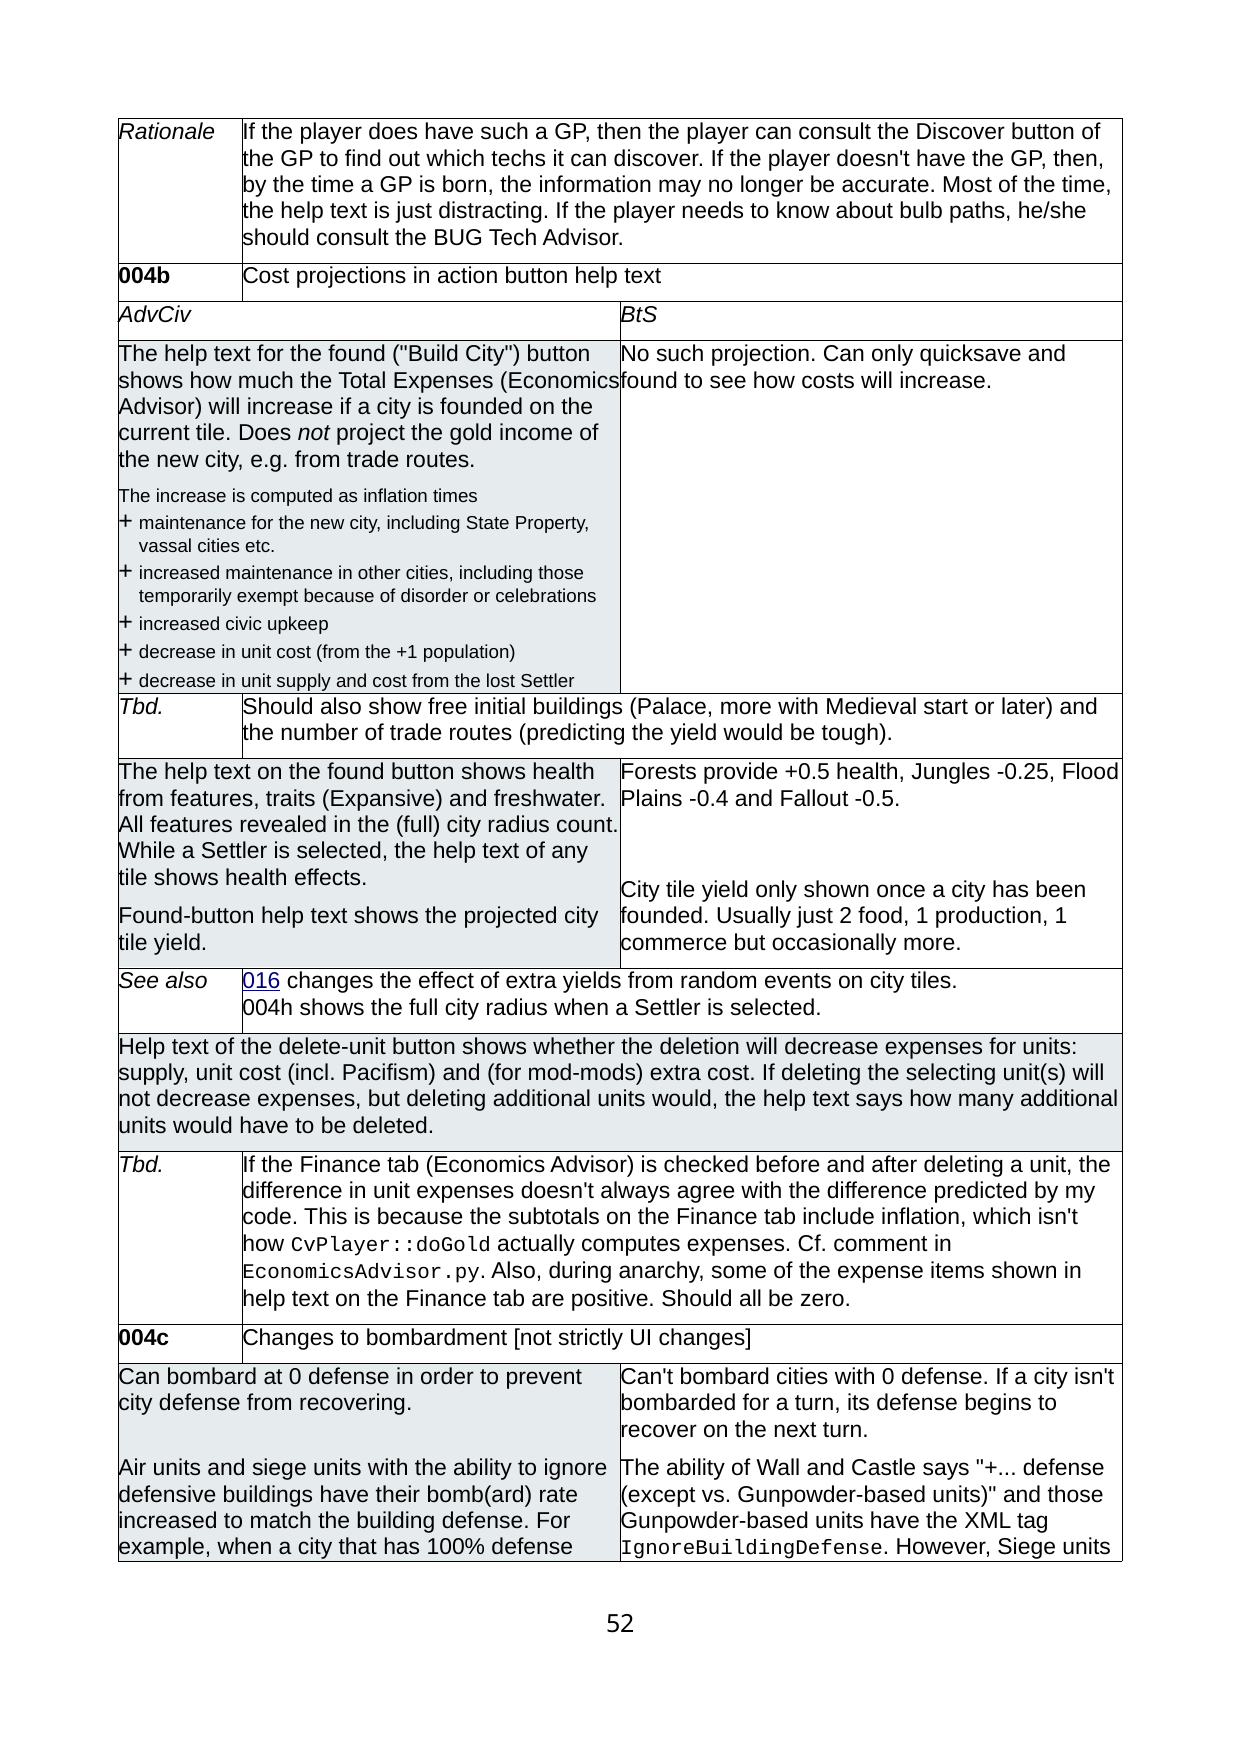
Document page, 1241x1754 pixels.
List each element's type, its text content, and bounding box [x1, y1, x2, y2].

table_cell BtS [621, 302, 1122, 340]
table_cell The help text for the found ("Build City") button shows how much the Total Expenses (Economics Advisor) will increase if a city is founded on the current tile. Does not project the gold income of the new city, e.g. from trade routes. The increase is computed as inflation times maintenance for the new city, including State Property, vassal cities etc. increased maintenance in other cities, including those temporarily exempt because of disorder or celebrations increased civic upkeep decrease in unit cost (from the +1 population) decrease in unit supply and cost from the lost Settler [119, 341, 620, 693]
table_cell 016 changes the effect of extra yields from random events on city tiles. 004h shows the full city radius when a Settler is selected. [243, 969, 1122, 1033]
table_cell Tbd. [119, 1152, 242, 1324]
table_cell AdvCiv [119, 302, 620, 340]
table_cell 004c [119, 1325, 242, 1363]
table_cell If the Finance tab (Economics Advisor) is checked before and after deleting a unit, the difference in unit expenses doesn't always agree with the difference predicted by my code. This is because the subtotals on the Finance tab include inflation, which isn't how CvPlayer::doGold actually computes expenses. Cf. comment in EconomicsAdvisor.py. Also, during anarchy, some of the expense items shown in help text on the Finance tab are positive. Should all be zero. [243, 1152, 1122, 1324]
table_cell Can bombard at 0 defense in order to prevent city defense from recovering. Air units and siege units with the ability to ignore defensive buildings have their bomb(ard) rate increased to match the building defense. For example, when a city that has 100% defense [119, 1364, 620, 1561]
table_cell Changes to bombardment [not strictly UI changes] [243, 1325, 1122, 1363]
table_cell Rationale [119, 119, 242, 262]
table_cell Forests provide +0.5 health, Jungles -0.25, Flood Plains -0.4 and Fallout -0.5. City tile yield only shown once a city has been founded. Usually just 2 food, 1 production, 1 commerce but occasionally more. [621, 759, 1122, 967]
table_cell Help text of the delete-unit button shows whether the deletion will decrease expenses for units: supply, unit cost (incl. Pacifism) and (for mod-mods) extra cost. If deleting the selecting unit(s) will not decrease expenses, but deleting additional units would, the help text says how many additional units would have to be deleted. [119, 1034, 1122, 1151]
table_cell The help text on the found button shows health from features, traits (Expansive) and freshwater. All features revealed in the (full) city radius count. While a Settler is selected, the help text of any tile shows health effects. Found-button help text shows the projected city tile yield. [119, 759, 620, 967]
table_cell Cost projections in action button help text [243, 264, 1122, 301]
table_cell Can't bombard cities with 0 defense. If a city isn't bombarded for a turn, its defense begins to recover on the next turn. The ability of Wall and Castle says "+... defense (except vs. Gunpowder-based units)" and those Gunpowder-based units have the XML tag IgnoreBuildingDefense. However, Siege units [621, 1364, 1122, 1561]
table_cell No such projection. Can only quicksave and found to see how costs will increase. [621, 341, 1122, 693]
table_cell If the player does have such a GP, then the player can consult the Discover button of the GP to find out which techs it can discover. If the player doesn't have the GP, then, by the time a GP is born, the information may no longer be accurate. Most of the time, the help text is just distracting. If the player needs to know about bulb paths, he/she should consult the BUG Tech Advisor. [243, 119, 1122, 262]
table_cell Tbd. [119, 694, 242, 758]
table_cell 004b [119, 264, 242, 301]
table_cell Should also show free initial buildings (Palace, more with Medieval start or later) and the number of trade routes (predicting the yield would be tough). [243, 694, 1122, 758]
table_cell See also [119, 969, 242, 1033]
